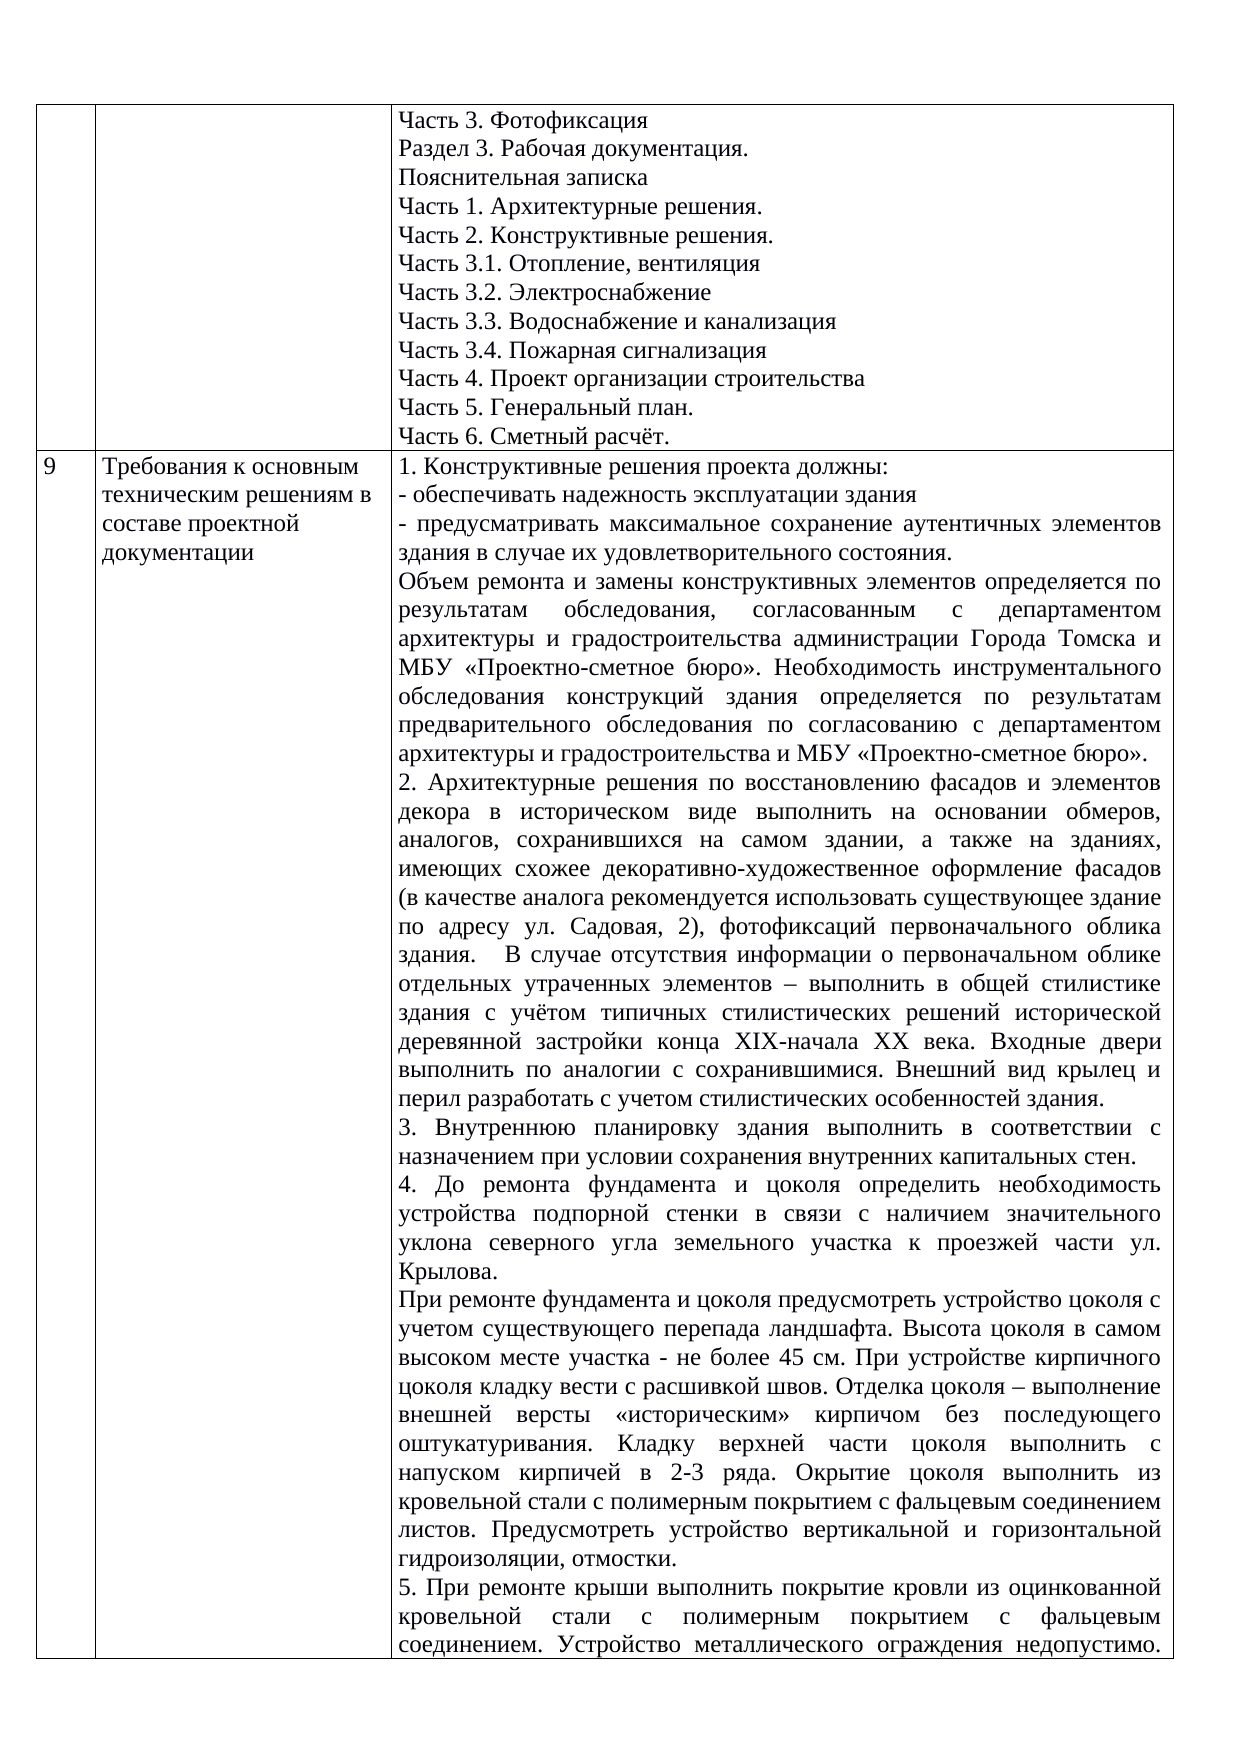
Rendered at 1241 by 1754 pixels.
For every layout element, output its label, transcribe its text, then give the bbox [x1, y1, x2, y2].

table_cell [96, 105, 391, 450]
table_cell Часть 3. Фотофиксация Раздел 3. Рабочая документация. Пояснительная записка Часть 1. Архитектурные решения. Часть 2. Конструктивные решения. Часть 3.1. Отопление, вентиляция Часть 3.2. Электроснабжение Часть 3.3. Водоснабжение и канализация Часть 3.4. Пожарная сигнализация Часть 4. Проект организации строительства Часть 5. Генеральный план. Часть 6. Сметный расчёт. [392, 105, 1173, 450]
table_cell 9 [37, 451, 95, 1658]
table_cell [37, 105, 95, 450]
table_cell Требования к основным техническим решениям в составе проектной документации [96, 451, 391, 1658]
table_cell 1. Конструктивные решения проекта должны: - обеспечивать надежность эксплуатации здания - предусматривать максимальное сохранение аутентичных элементов здания в случае их удовлетворительного состояния. Объем ремонта и замены конструктивных элементов определяется по результатам обследования, согласованным с департаментом архитектуры и градостроительства администрации Города Томска и МБУ «Проектно-сметное бюро». Необходимость инструментального обследования конструкций здания определяется по результатам предварительного обследования по согласованию с департаментом архитектуры и градостроительства и МБУ «Проектно-сметное бюро». 2. Архитектурные решения по восстановлению фасадов и элементов декора в историческом виде выполнить на основании обмеров, аналогов, сохранившихся на самом здании, а также на зданиях, имеющих схожее декоративно-художественное оформление фасадов (в качестве аналога рекомендуется использовать существующее здание по адресу ул. Садовая, 2), фотофиксаций первоначального облика здания. В случае отсутствия информации о первоначальном облике отдельных утраченных элементов – выполнить в общей стилистике здания с учётом типичных стилистических решений исторической деревянной застройки конца XIX-начала XX века. Входные двери выполнить по аналогии с сохранившимися. Внешний вид крылец и перил разработать с учетом стилистических особенностей здания. 3. Внутреннюю планировку здания выполнить в соответствии с назначением при условии сохранения внутренних капитальных стен. 4. До ремонта фундамента и цоколя определить необходимость устройства подпорной стенки в связи с наличием значительного уклона северного угла земельного участка к проезжей части ул. Крылова. При ремонте фундамента и цоколя предусмотреть устройство цоколя с учетом существующего перепада ландшафта. Высота цоколя в самом высоком месте участка - не более 45 см. При устройстве кирпичного цоколя кладку вести с расшивкой швов. Отделка цоколя – выполнение внешней версты «историческим» кирпичом без последующего оштукатуривания. Кладку верхней части цоколя выполнить с напуском кирпичей в 2-3 ряда. Окрытие цоколя выполнить из кровельной стали с полимерным покрытием с фальцевым соединением листов. Предусмотреть устройство вертикальной и горизонтальной гидроизоляции, отмостки. 5. При ремонте крыши выполнить покрытие кровли из оцинкованной кровельной стали с полимерным покрытием с фальцевым соединением. Устройство металлического ограждения недопустимо. [392, 451, 1173, 1658]
